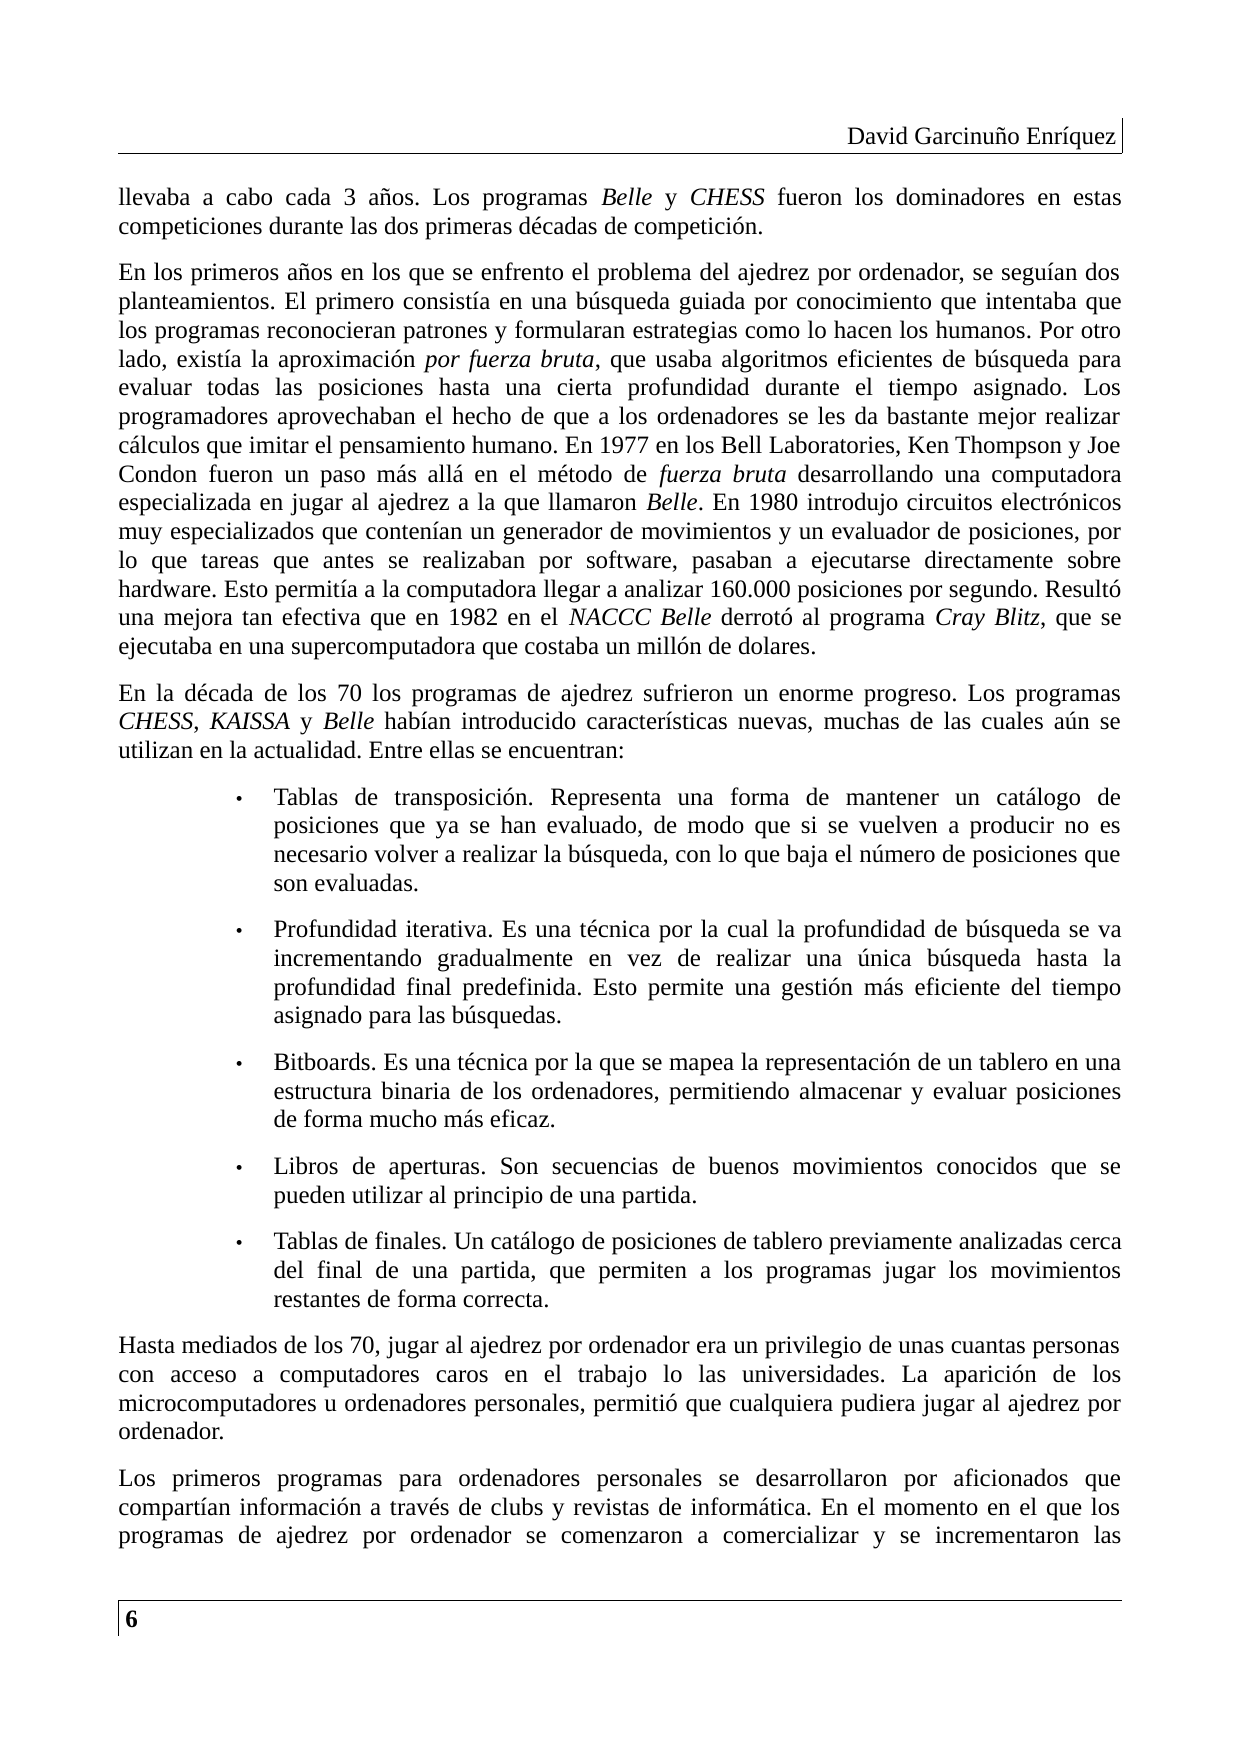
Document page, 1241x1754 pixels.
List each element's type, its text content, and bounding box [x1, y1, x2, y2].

list Libros de aperturas. Son secuencias de buenos movimientos conocidos que se pueden utilizar al principio de una partida. [236, 1151, 1122, 1208]
text En los primeros años en los que se enfrento el problema del ajedrez por ordenador, se seguían dos planteamientos. El primero consistía en una búsqueda guiada por conocimiento que intentaba que los programas reconocieran patrones y formularan estrategias como lo hacen los humanos. Por otro lado, existía la aproximación por fuerza bruta, que usaba algoritmos eficientes de búsqueda para evaluar todas las posiciones hasta una cierta profundidad durante el tiempo asignado. Los programadores aprovechaban el hecho de que a los ordenadores se les da bastante mejor realizar cálculos que imitar el pensamiento humano. En 1977 en los Bell Laboratories, Ken Thompson y Joe Condon fueron un paso más allá en el método de fuerza bruta desarrollando una computadora especializada en jugar al ajedrez a la que llamaron Belle. En 1980 introdujo circuitos electrónicos muy especializados que contenían un generador de movimientos y un evaluador de posiciones, por lo que tareas que antes se realizaban por software, pasaban a ejecutarse directamente sobre hardware. Esto permitía a la computadora llegar a analizar 160.000 posiciones por segundo. Resultó una mejora tan efectiva que en 1982 en el NACCC Belle derrotó al programa Cray Blitz, que se ejecutaba en una supercomputadora que costaba un millón de dolares. [118, 257, 1122, 660]
text Hasta mediados de los 70, jugar al ajedrez por ordenador era un privilegio de unas cuantas personas con acceso a computadores caros en el trabajo lo las universidades. La aparición de los microcomputadores u ordenadores personales, permitió que cualquiera pudiera jugar al ajedrez por ordenador. [118, 1330, 1122, 1445]
text En la década de los 70 los programas de ajedrez sufrieron un enorme progreso. Los programas CHESS, KAISSA y Belle habían introducido características nuevas, muchas de las cuales aún se utilizan en la actualidad. Entre ellas se encuentran: [118, 678, 1122, 764]
list Bitboards. Es una técnica por la que se mapea la representación de un tablero en una estructura binaria de los ordenadores, permitiendo almacenar y evaluar posiciones de forma mucho más eficaz. [236, 1047, 1122, 1133]
list Tablas de finales. Un catálogo de posiciones de tablero previamente analizadas cerca del final de una partida, que permiten a los programas jugar los movimientos restantes de forma correcta. [236, 1226, 1122, 1312]
text llevaba a cabo cada 3 años. Los programas Belle y CHESS fueron los dominadores en estas competiciones durante las dos primeras décadas de competición. [118, 182, 1122, 240]
list Profundidad iterativa. Es una técnica por la cual la profundidad de búsqueda se va incrementando gradualmente en vez de realizar una única búsqueda hasta la profundidad final predefinida. Esto permite una gestión más eficiente del tiempo asignado para las búsquedas. [236, 914, 1122, 1029]
list Tablas de transposición. Representa una forma de mantener un catálogo de posiciones que ya se han evaluado, de modo que si se vuelven a producir no es necesario volver a realizar la búsqueda, con lo que baja el número de posiciones que son evaluadas. [236, 782, 1122, 897]
text Los primeros programas para ordenadores personales se desarrollaron por aficionados que compartían información a través de clubs y revistas de informática. En el momento en el que los programas de ajedrez por ordenador se comenzaron a comercializar y se incrementaron las [118, 1463, 1122, 1549]
